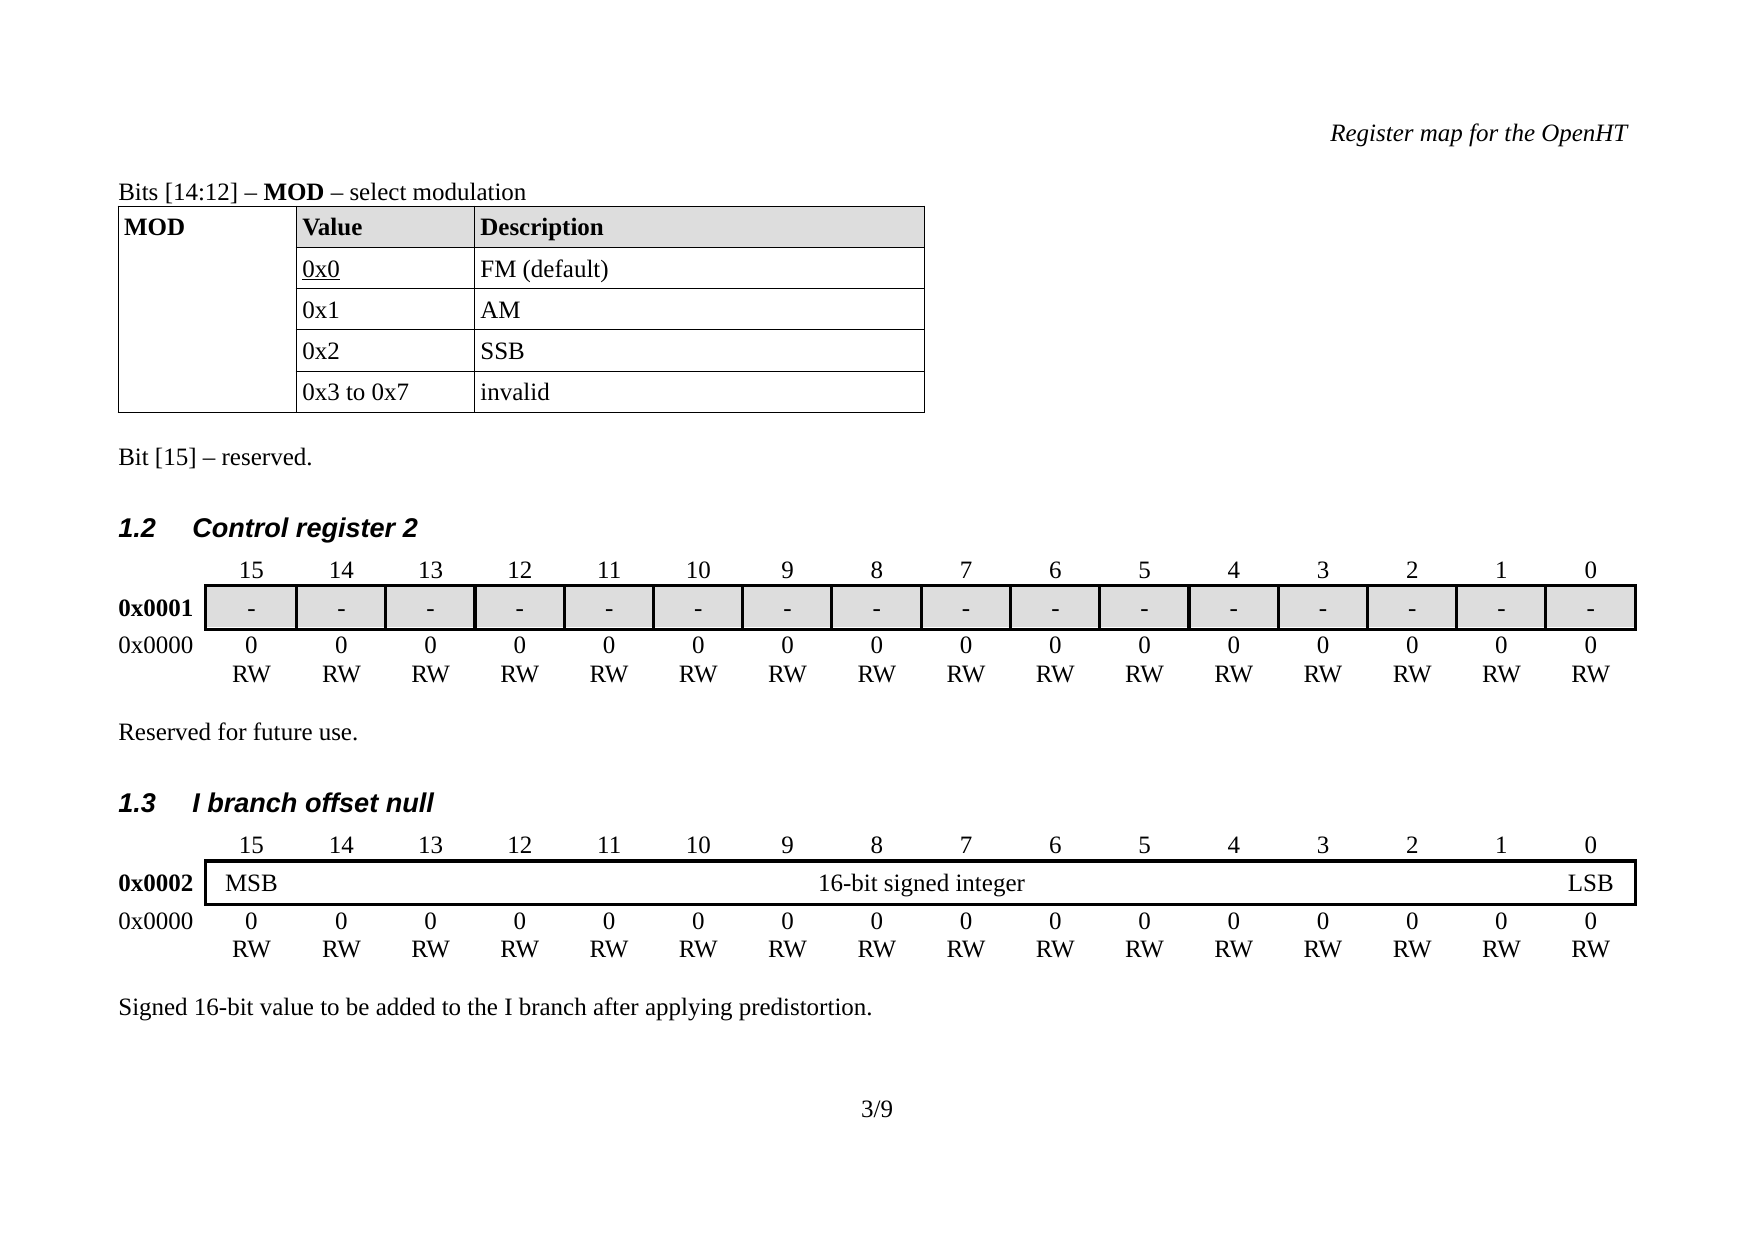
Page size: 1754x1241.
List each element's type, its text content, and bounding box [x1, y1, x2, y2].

table_cell RW [206, 659, 297, 688]
table_header 13 [386, 555, 475, 584]
table_cell - [1369, 587, 1455, 627]
table_cell [118, 659, 206, 688]
table_cell 0x0 [297, 248, 474, 288]
table_header 0 [1546, 555, 1635, 584]
table_header 1 [1457, 831, 1546, 859]
table_header 8 [832, 831, 921, 859]
table_cell 0 [1189, 906, 1278, 934]
table_cell - [1458, 587, 1544, 627]
table_cell AM [475, 289, 924, 329]
table_cell - [655, 587, 741, 627]
table_header 2 [1368, 831, 1457, 859]
table_cell 0 [564, 631, 653, 659]
table_cell RW [475, 935, 564, 963]
table_cell - [1280, 587, 1366, 627]
table_cell 0 [386, 906, 475, 934]
table_cell RW [921, 659, 1010, 688]
table_header 3 [1278, 555, 1367, 584]
text Bits [14:12] – MOD – select modulation [118, 177, 1635, 206]
subtitle Control register 2 [118, 512, 1635, 543]
text Signed 16-bit value to be added to the I branch after applying predistortion. [118, 992, 1635, 1021]
table_cell 0 [297, 906, 386, 934]
table_cell RW [1546, 935, 1635, 963]
table_cell RW [832, 935, 921, 963]
table_cell 0 [832, 906, 921, 934]
table_cell [118, 935, 206, 963]
table_header 12 [475, 555, 564, 584]
table_cell 0 [921, 906, 1010, 934]
table_cell 0x1 [297, 289, 474, 329]
table_cell - [1012, 587, 1098, 627]
table_header 9 [743, 555, 832, 584]
table_cell - [923, 587, 1009, 627]
table_cell 0 [386, 631, 475, 659]
table_cell RW [1457, 659, 1546, 688]
table_cell 0 [1457, 631, 1546, 659]
table_cell 0 [654, 906, 743, 934]
table_cell 0x0000 [118, 628, 206, 659]
table_cell 0 [1189, 631, 1278, 659]
table_header 4 [1189, 555, 1278, 584]
table_cell 0 [297, 631, 386, 659]
table_cell RW [743, 659, 832, 688]
table_cell - [833, 587, 920, 627]
table_cell LSB [1546, 863, 1634, 903]
table_header 15 [206, 555, 297, 584]
table_cell RW [921, 935, 1010, 963]
table_header [118, 555, 206, 584]
table_cell RW [1546, 659, 1635, 688]
table_cell 0 [1368, 906, 1457, 934]
table_cell 0 [921, 631, 1010, 659]
table_header 7 [921, 555, 1010, 584]
table_cell 0 [1278, 631, 1367, 659]
table_header 6 [1010, 831, 1100, 859]
table_cell 0 [832, 631, 921, 659]
table_header Description [475, 207, 924, 247]
table_header 0 [1546, 831, 1635, 859]
table_cell RW [206, 935, 297, 963]
table_cell 0 [1546, 631, 1635, 659]
table_header 8 [832, 555, 921, 584]
table_header 11 [564, 831, 653, 859]
table_cell RW [654, 935, 743, 963]
table_cell RW [564, 935, 653, 963]
table_cell 0 [564, 906, 653, 934]
table_cell 0x0001 [118, 584, 204, 627]
table_cell 0 [1100, 906, 1189, 934]
table_header 14 [297, 831, 386, 859]
table_header 4 [1189, 831, 1278, 859]
table_cell RW [743, 935, 832, 963]
table_header 9 [743, 831, 832, 859]
table_cell - [387, 587, 473, 627]
table_header 3 [1278, 831, 1367, 859]
table_cell - [1547, 587, 1634, 627]
table_cell 0 [1100, 631, 1189, 659]
table_cell RW [1189, 659, 1278, 688]
table_header [118, 831, 206, 859]
table_header MOD [119, 207, 296, 412]
table_cell 0 [475, 631, 564, 659]
subtitle I branch offset null [118, 787, 1635, 818]
table_cell SSB [475, 330, 924, 371]
table_cell - [744, 587, 830, 627]
table_cell RW [1100, 659, 1189, 688]
text Reserved for future use. [118, 717, 1635, 746]
table_cell RW [386, 659, 475, 688]
table_cell RW [386, 935, 475, 963]
table_cell RW [654, 659, 743, 688]
table_cell - [566, 587, 652, 627]
table_header 11 [564, 555, 653, 584]
table_header 14 [297, 555, 386, 584]
table_cell 0 [475, 906, 564, 934]
table_cell RW [1100, 935, 1189, 963]
table_cell 0 [206, 906, 297, 934]
table_cell 0x0002 [118, 859, 204, 903]
table_cell 0 [1368, 631, 1457, 659]
table_cell RW [1278, 659, 1367, 688]
table_cell RW [1368, 935, 1457, 963]
table_cell 0 [1546, 906, 1635, 934]
table_cell - [207, 587, 295, 627]
table_header 5 [1100, 555, 1189, 584]
table_header 7 [921, 831, 1010, 859]
table_cell MSB [207, 863, 297, 903]
table_header 13 [386, 831, 475, 859]
table_header 10 [654, 555, 743, 584]
table_header 6 [1010, 555, 1100, 584]
table_cell RW [564, 659, 653, 688]
table_cell 0 [743, 631, 832, 659]
table_cell 0 [1010, 906, 1100, 934]
table_cell - [1101, 587, 1187, 627]
table_cell RW [1010, 659, 1100, 688]
table_cell RW [1368, 659, 1457, 688]
table_cell - [1191, 587, 1277, 627]
table_cell invalid [475, 372, 924, 412]
table_cell RW [297, 659, 386, 688]
table_cell 0x2 [297, 330, 474, 371]
table_cell RW [1457, 935, 1546, 963]
table_cell RW [475, 659, 564, 688]
table_cell 0x3 to 0x7 [297, 372, 474, 412]
table_cell - [477, 587, 563, 627]
table_cell 0 [743, 906, 832, 934]
table_cell RW [1010, 935, 1100, 963]
table_cell 0 [1457, 906, 1546, 934]
table_cell 0x0000 [118, 903, 206, 934]
text Bit [15] – reserved. [118, 442, 1635, 470]
table_cell 0 [1010, 631, 1100, 659]
table_cell 16-bit signed integer [297, 863, 1546, 903]
table_header 12 [475, 831, 564, 859]
table_header 15 [206, 831, 297, 859]
table_cell RW [1278, 935, 1367, 963]
table_header 2 [1368, 555, 1457, 584]
table_cell RW [1189, 935, 1278, 963]
table_cell 0 [1278, 906, 1367, 934]
table_cell FM (default) [475, 248, 924, 288]
table_header 10 [654, 831, 743, 859]
table_cell RW [297, 935, 386, 963]
table_cell - [298, 587, 384, 627]
table_header 5 [1100, 831, 1189, 859]
table_cell 0 [206, 631, 297, 659]
table_header 1 [1457, 555, 1546, 584]
table_cell 0 [654, 631, 743, 659]
table_cell RW [832, 659, 921, 688]
table_header Value [297, 207, 474, 247]
